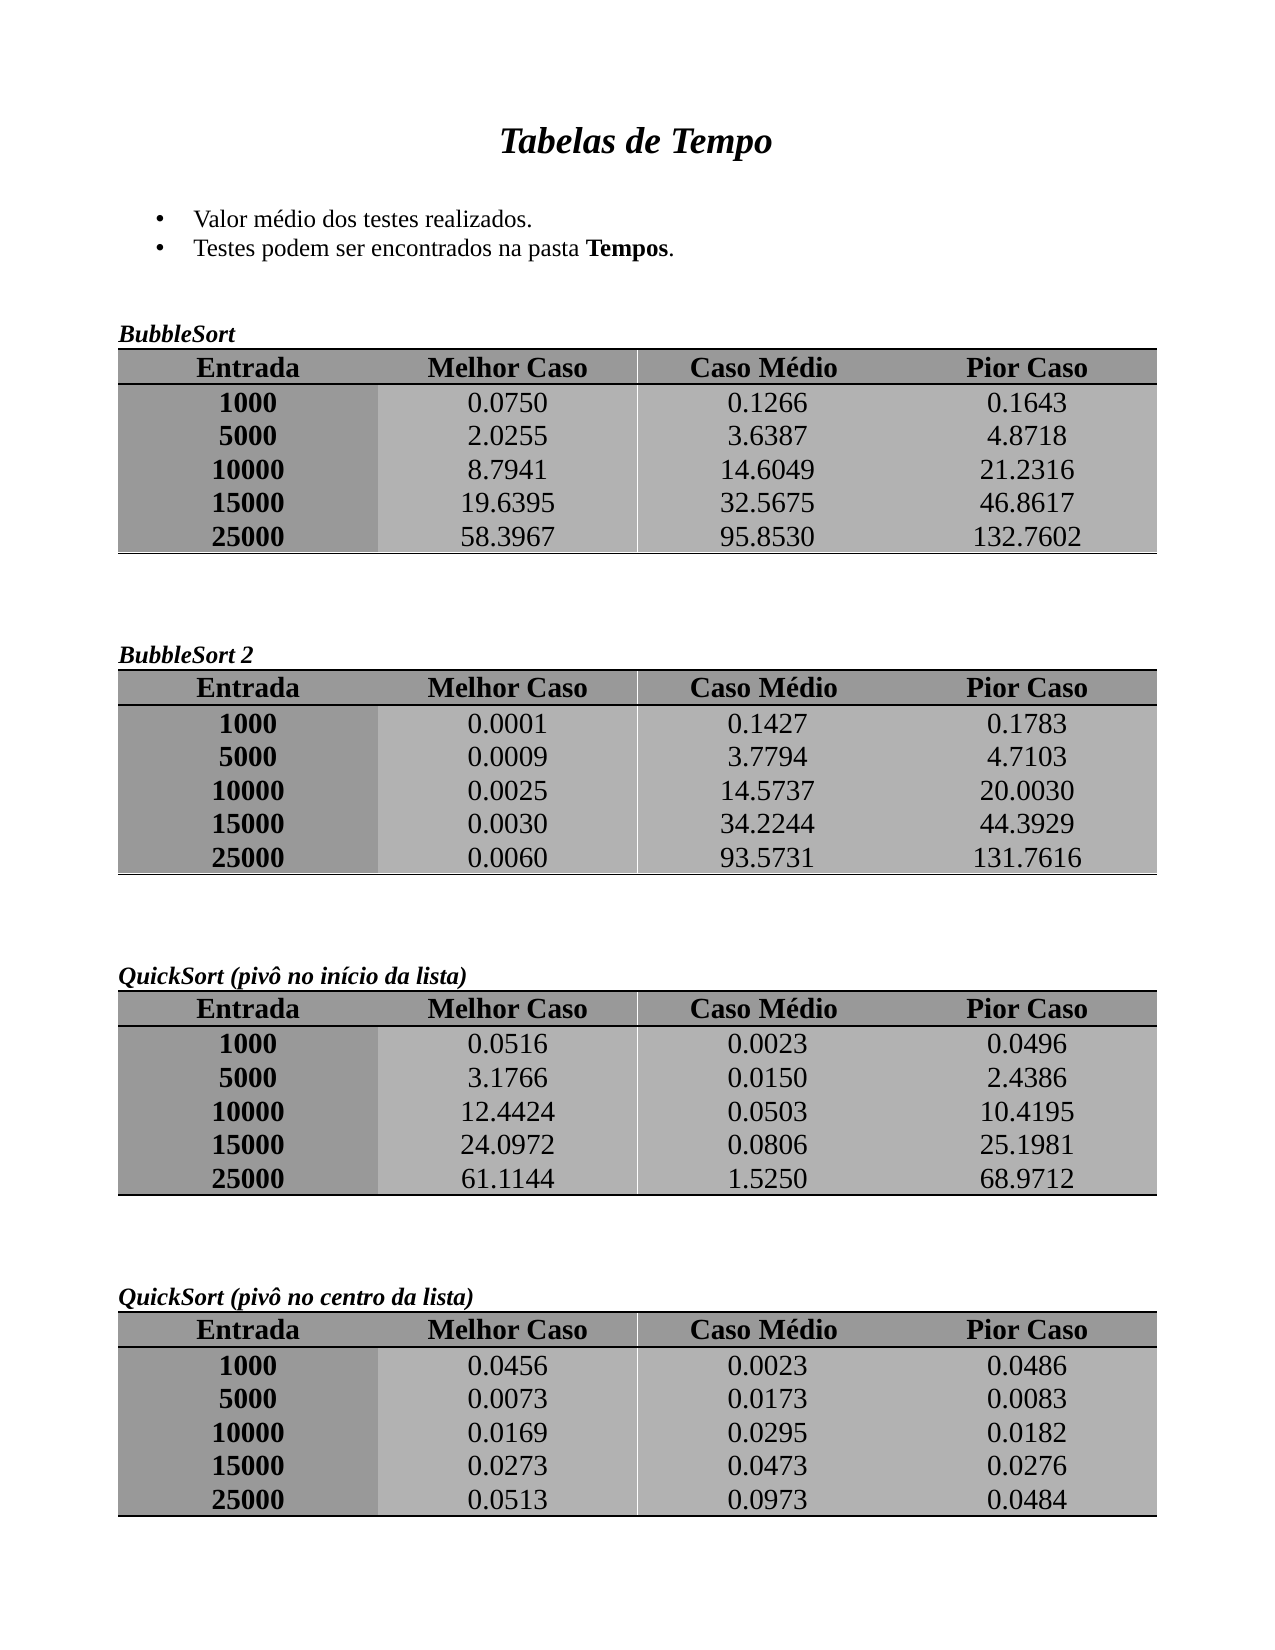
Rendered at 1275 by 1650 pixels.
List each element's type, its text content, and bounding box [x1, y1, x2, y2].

table_cell 0.1266 [638, 385, 897, 418]
table_cell 0.0030 [378, 806, 637, 840]
table_cell 1000 [118, 706, 378, 739]
table_cell 0.0150 [638, 1060, 897, 1094]
table_cell 0.0486 [897, 1348, 1157, 1381]
table_cell 0.0513 [378, 1482, 637, 1515]
table_cell 4.8718 [897, 418, 1157, 452]
table_header Caso Médio [638, 671, 897, 704]
table_header Melhor Caso [378, 671, 637, 704]
table_cell 24.0972 [378, 1127, 637, 1161]
table_cell 10.4195 [897, 1094, 1157, 1127]
table_cell 0.0503 [638, 1094, 897, 1127]
table_cell 21.2316 [897, 452, 1157, 485]
table_header Melhor Caso [378, 992, 637, 1025]
table_cell 0.1427 [638, 706, 897, 739]
text QuickSort (pivô no início da lista) [118, 961, 1157, 990]
table_cell 1000 [118, 385, 378, 418]
table_cell 15000 [118, 1448, 378, 1482]
table_cell 132.7602 [897, 519, 1157, 552]
table_cell 15000 [118, 1127, 378, 1161]
table_cell 0.0484 [897, 1482, 1157, 1515]
table_cell 68.9712 [897, 1161, 1157, 1194]
table_cell 10000 [118, 1094, 378, 1127]
table_cell 25000 [118, 1482, 378, 1515]
table_cell 10000 [118, 452, 378, 485]
text Tabelas de Tempo [118, 118, 1157, 161]
text BubbleSort [118, 319, 1157, 348]
table_cell 46.8617 [897, 485, 1157, 519]
table_cell 95.8530 [638, 519, 897, 552]
table_cell 2.0255 [378, 418, 637, 452]
table_header Melhor Caso [378, 350, 637, 383]
table_cell 10000 [118, 1415, 378, 1448]
table_cell 0.1783 [897, 706, 1157, 739]
table_cell 0.0750 [378, 385, 637, 418]
table_cell 2.4386 [897, 1060, 1157, 1094]
table_cell 1000 [118, 1027, 378, 1060]
table_cell 44.3929 [897, 806, 1157, 840]
table_cell 20.0030 [897, 773, 1157, 806]
table_cell 15000 [118, 806, 378, 840]
table_cell 4.7103 [897, 739, 1157, 773]
table_cell 10000 [118, 773, 378, 806]
table_cell 0.0516 [378, 1027, 637, 1060]
table_cell 14.5737 [638, 773, 897, 806]
table_cell 14.6049 [638, 452, 897, 485]
table_cell 3.7794 [638, 739, 897, 773]
table_cell 0.0276 [897, 1448, 1157, 1482]
table_cell 32.5675 [638, 485, 897, 519]
table_cell 0.0973 [638, 1482, 897, 1515]
table_header Entrada [118, 671, 378, 704]
table_header Pior Caso [897, 671, 1157, 704]
table_header Entrada [118, 992, 378, 1025]
table_cell 8.7941 [378, 452, 637, 485]
table_cell 25000 [118, 1161, 378, 1194]
text QuickSort (pivô no centro da lista) [118, 1282, 1157, 1311]
table_cell 0.0456 [378, 1348, 637, 1381]
table_cell 0.0496 [897, 1027, 1157, 1060]
table_cell 3.1766 [378, 1060, 637, 1094]
table_cell 5000 [118, 739, 378, 773]
table_cell 5000 [118, 1060, 378, 1094]
table_header Caso Médio [638, 350, 897, 383]
table_cell 0.0023 [638, 1027, 897, 1060]
table_cell 0.0273 [378, 1448, 637, 1482]
list Testes podem ser encontrados na pasta Tempos. [156, 233, 1157, 262]
table_cell 0.0025 [378, 773, 637, 806]
table_cell 0.0001 [378, 706, 637, 739]
list Valor médio dos testes realizados. [156, 204, 1157, 233]
table_cell 34.2244 [638, 806, 897, 840]
text BubbleSort 2 [118, 640, 1157, 669]
table_cell 0.0060 [378, 840, 637, 873]
table_cell 5000 [118, 1381, 378, 1415]
table_cell 3.6387 [638, 418, 897, 452]
table_cell 1.5250 [638, 1161, 897, 1194]
table_header Caso Médio [638, 1313, 897, 1346]
table_cell 0.0173 [638, 1381, 897, 1415]
table_cell 131.7616 [897, 840, 1157, 873]
table_header Melhor Caso [378, 1313, 637, 1346]
table_cell 0.0806 [638, 1127, 897, 1161]
table_cell 93.5731 [638, 840, 897, 873]
table_cell 1000 [118, 1348, 378, 1381]
table_header Entrada [118, 350, 378, 383]
table_cell 25.1981 [897, 1127, 1157, 1161]
table_cell 19.6395 [378, 485, 637, 519]
table_cell 0.0083 [897, 1381, 1157, 1415]
table_cell 0.0009 [378, 739, 637, 773]
table_cell 0.0169 [378, 1415, 637, 1448]
table_cell 61.1144 [378, 1161, 637, 1194]
table_cell 0.1643 [897, 385, 1157, 418]
table_cell 0.0023 [638, 1348, 897, 1381]
table_cell 0.0182 [897, 1415, 1157, 1448]
table_cell 25000 [118, 519, 378, 552]
table_header Caso Médio [638, 992, 897, 1025]
table_cell 15000 [118, 485, 378, 519]
table_header Pior Caso [897, 1313, 1157, 1346]
table_cell 12.4424 [378, 1094, 637, 1127]
table_cell 0.0473 [638, 1448, 897, 1482]
table_cell 0.0073 [378, 1381, 637, 1415]
table_cell 0.0295 [638, 1415, 897, 1448]
table_header Entrada [118, 1313, 378, 1346]
table_cell 5000 [118, 418, 378, 452]
table_header Pior Caso [897, 992, 1157, 1025]
table_header Pior Caso [897, 350, 1157, 383]
table_cell 58.3967 [378, 519, 637, 552]
table_cell 25000 [118, 840, 378, 873]
